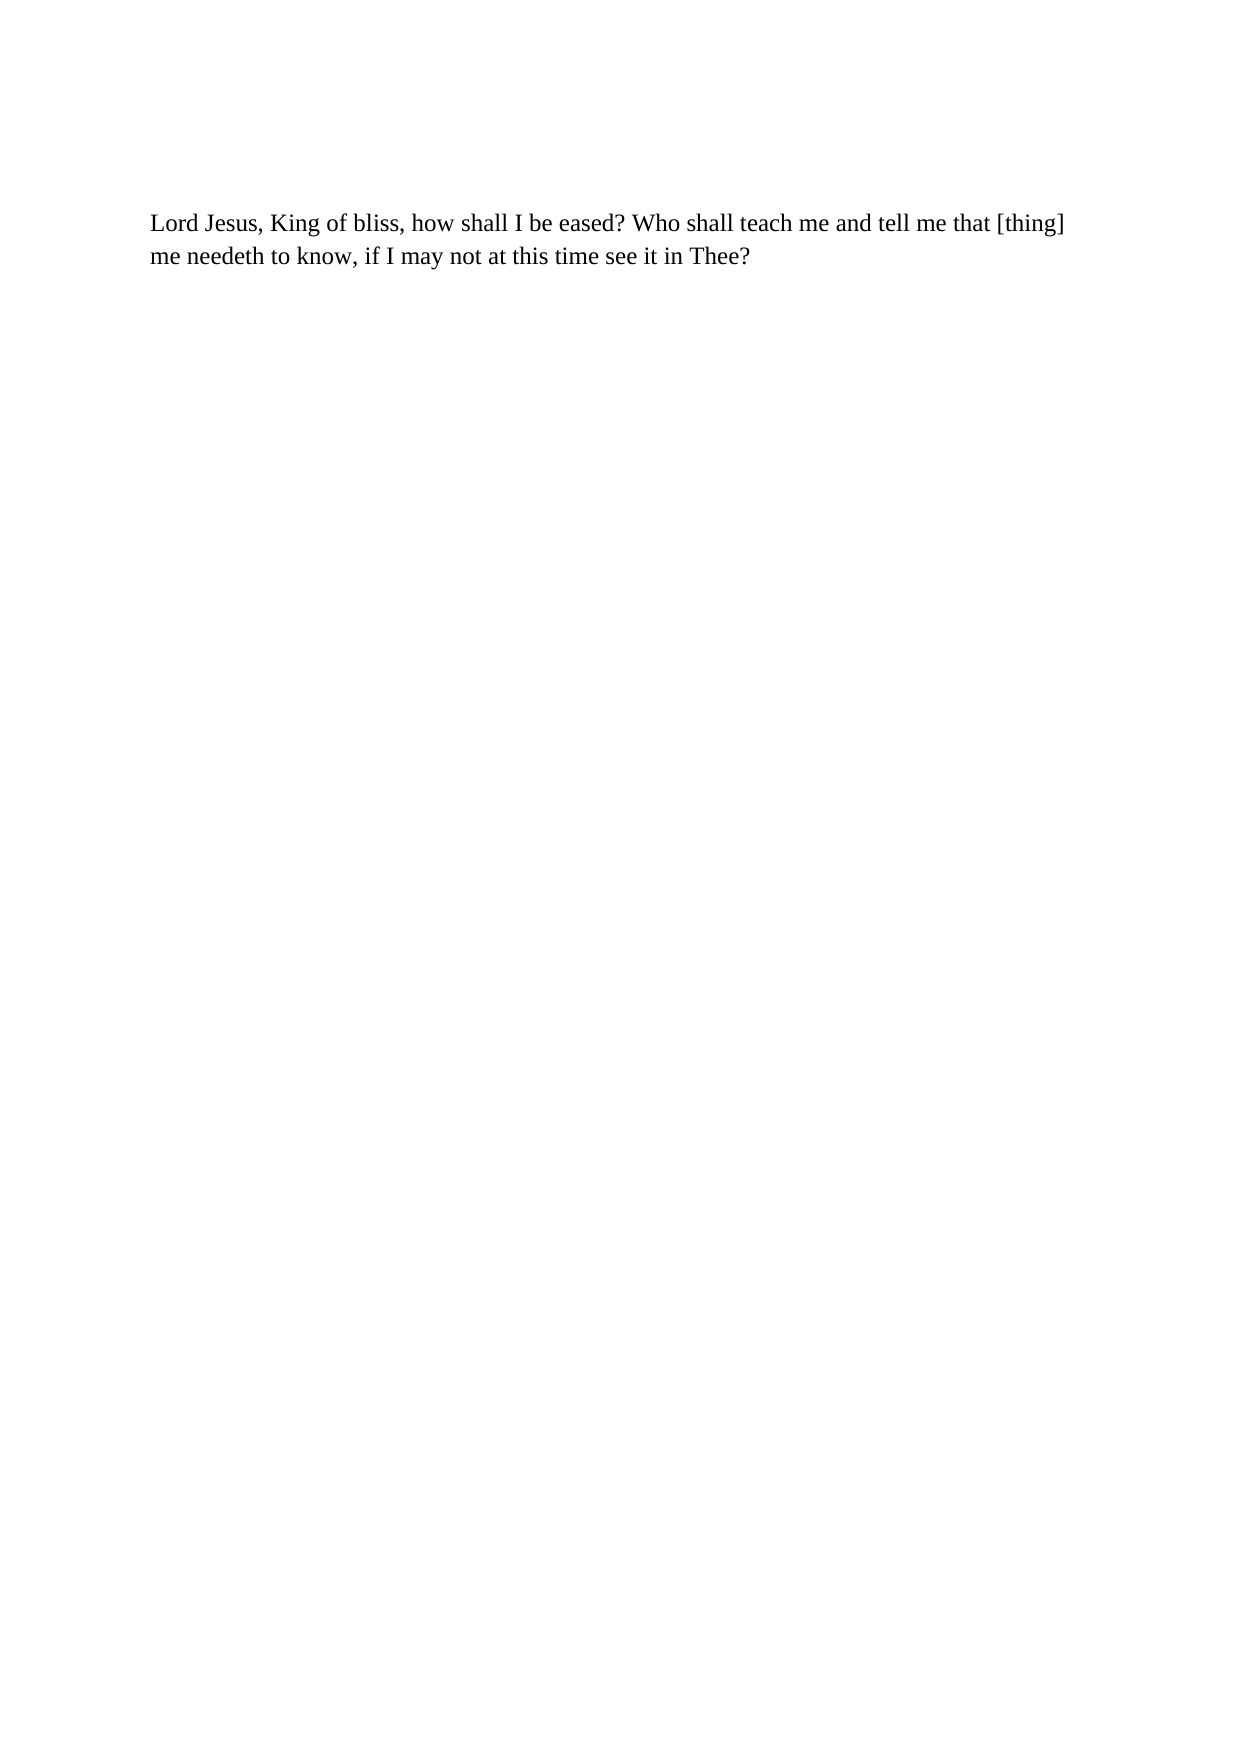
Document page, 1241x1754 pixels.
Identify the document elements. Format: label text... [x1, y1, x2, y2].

text Lord Jesus, King of bliss, how shall I be eased? Who shall teach me and tell me that [thing] me needeth to know, if I may not at this time see it in Thee? [150, 208, 1090, 270]
